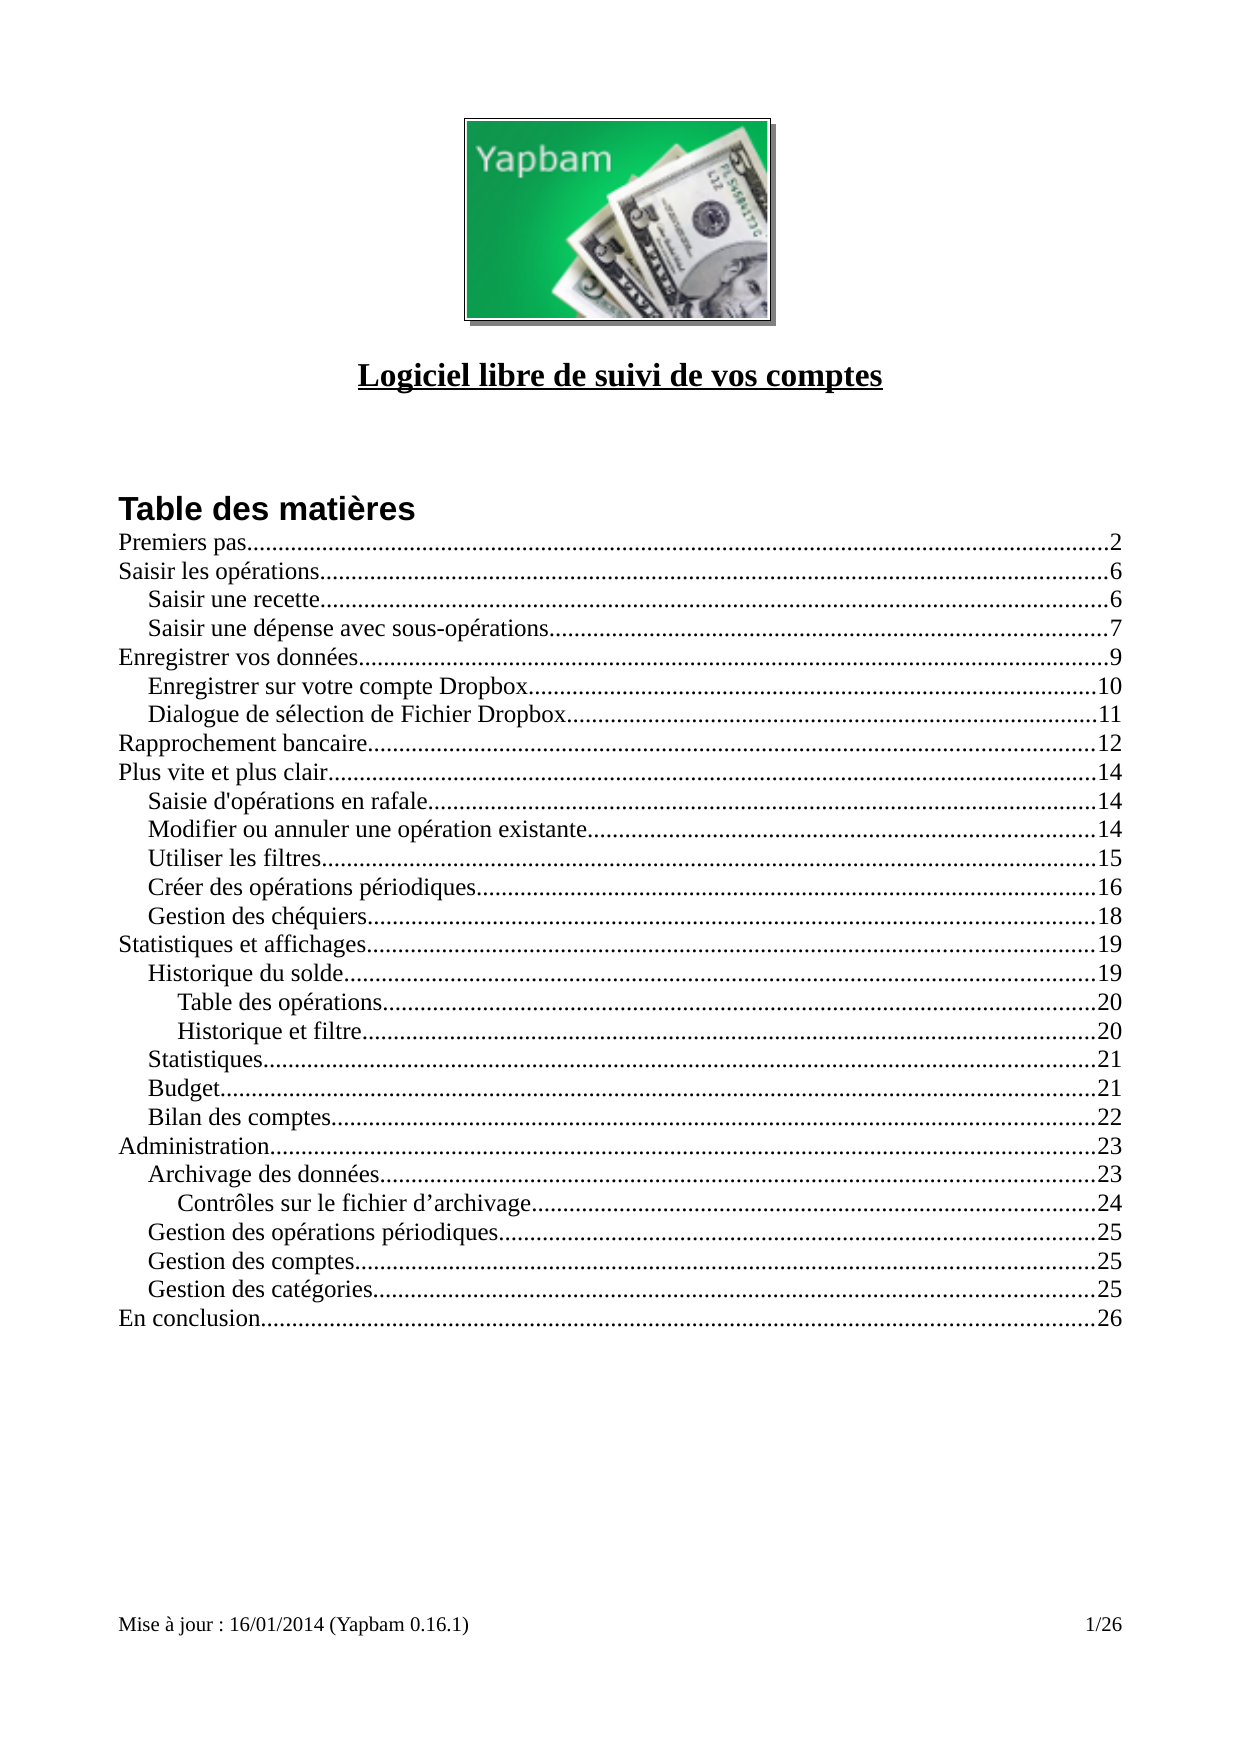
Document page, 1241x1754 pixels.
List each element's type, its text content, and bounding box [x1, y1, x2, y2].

text Statistiques 21 [148, 1044, 1122, 1073]
text Gestion des chéquiers 18 [148, 901, 1122, 929]
text Contrôles sur le fichier d’archivage 24 [177, 1188, 1122, 1217]
text En conclusion 26 [118, 1303, 1122, 1332]
picture [466, 121, 768, 318]
text Logiciel libre de suivi de vos comptes [118, 355, 1122, 393]
text Administration 23 [118, 1131, 1122, 1159]
text Bilan des comptes 22 [148, 1102, 1122, 1131]
text Modifier ou annuler une opération existante 14 [148, 814, 1122, 843]
text Table des opérations 20 [177, 987, 1122, 1016]
text Dialogue de sélection de Fichier Dropbox 11 [148, 699, 1122, 728]
text Gestion des comptes 25 [148, 1246, 1122, 1274]
text Enregistrer sur votre compte Dropbox 10 [148, 671, 1122, 699]
text Saisie d'opérations en rafale 14 [148, 786, 1122, 814]
text Plus vite et plus clair 14 [118, 757, 1122, 786]
text Gestion des opérations périodiques 25 [148, 1217, 1122, 1246]
text Saisir une dépense avec sous-opérations 7 [148, 613, 1122, 642]
text Rapprochement bancaire 12 [118, 728, 1122, 757]
text Saisir une recette 6 [148, 584, 1122, 613]
text Premiers pas 2 [118, 527, 1122, 556]
text Enregistrer vos données 9 [118, 642, 1122, 671]
text Archivage des données 23 [148, 1159, 1122, 1188]
text Statistiques et affichages 19 [118, 929, 1122, 958]
text Budget 21 [148, 1073, 1122, 1102]
subtitle Table des matières [118, 488, 1122, 527]
text Créer des opérations périodiques 16 [148, 872, 1122, 901]
text Utiliser les filtres 15 [148, 843, 1122, 872]
text Historique du solde 19 [148, 958, 1122, 987]
text Historique et filtre 20 [177, 1016, 1122, 1044]
text Gestion des catégories 25 [148, 1274, 1122, 1303]
text Saisir les opérations 6 [118, 556, 1122, 584]
